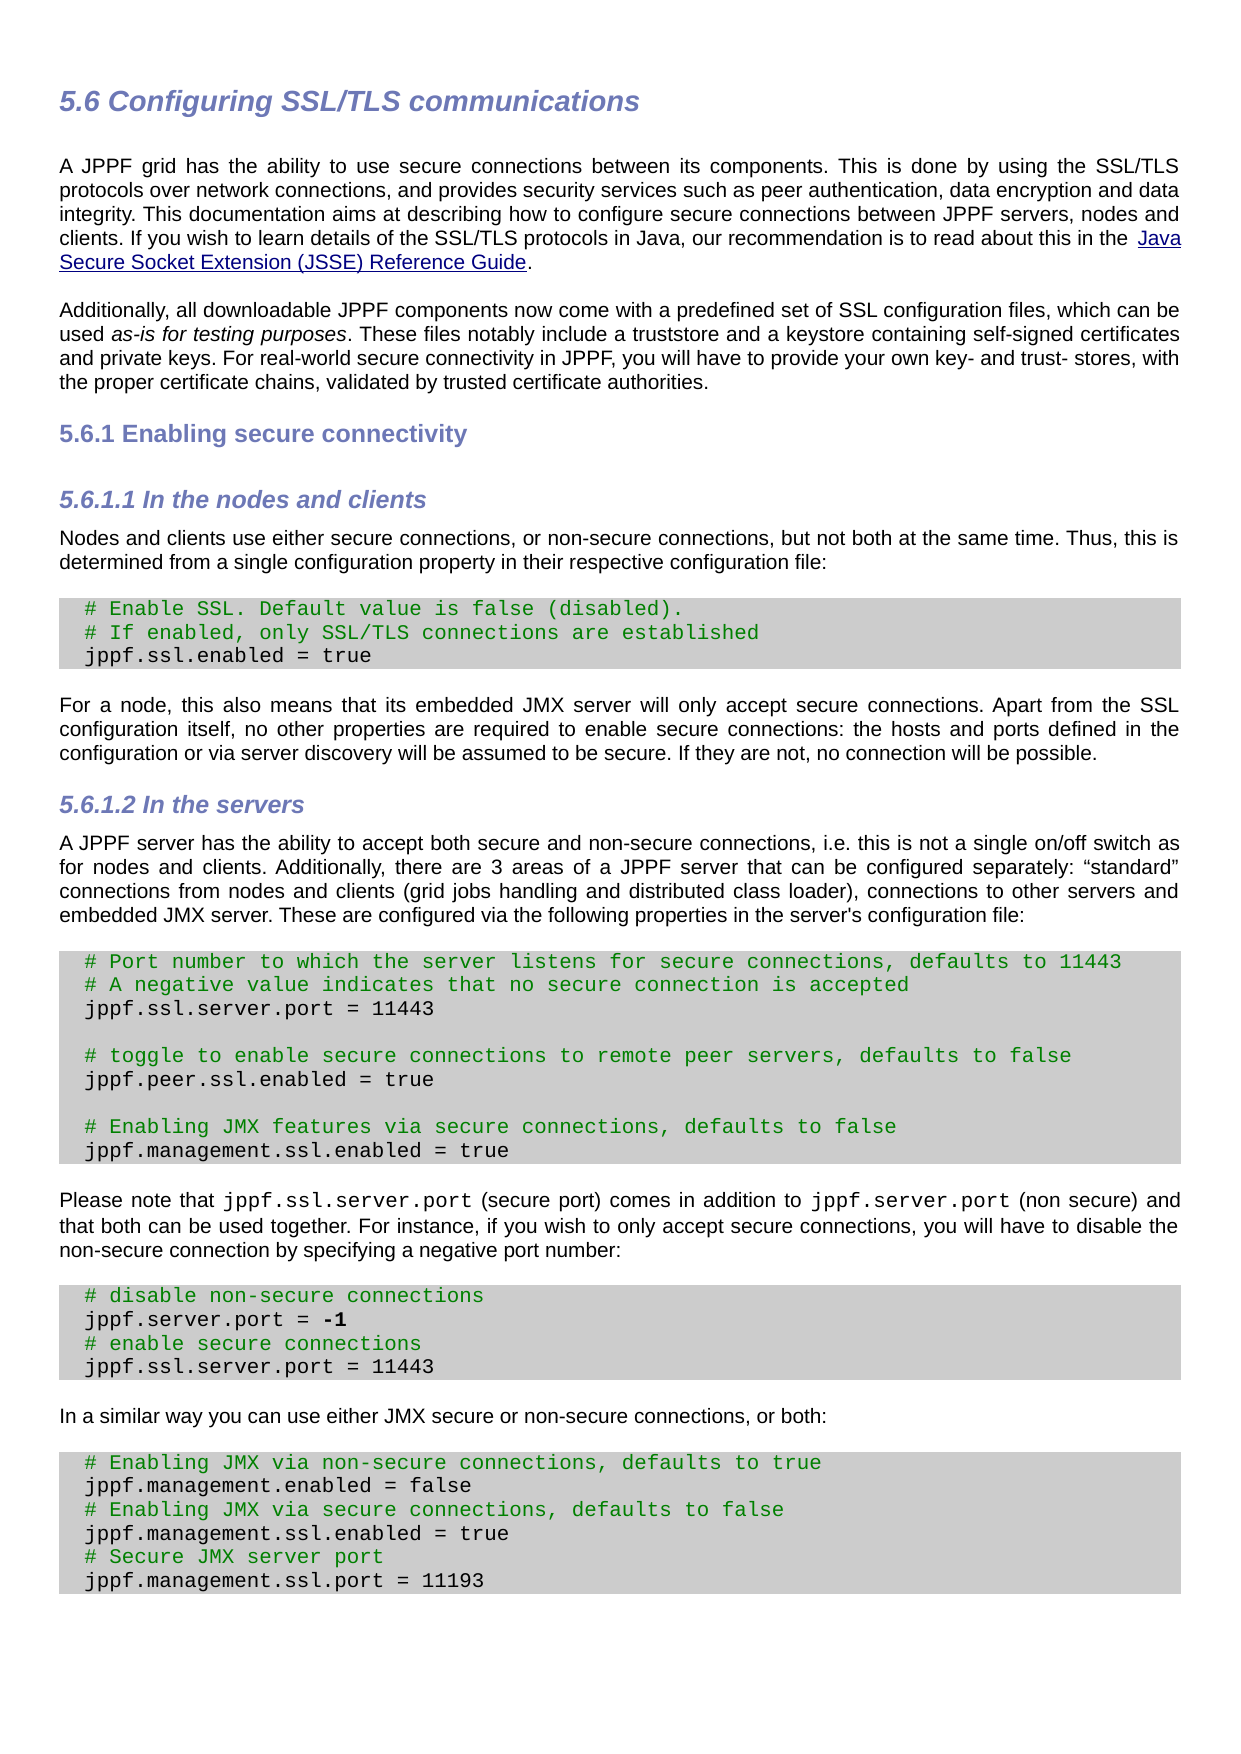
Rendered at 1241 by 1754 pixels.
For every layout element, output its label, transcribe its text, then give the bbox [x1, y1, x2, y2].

text jppf.server.port = -1 [59, 1309, 1181, 1333]
text jppf.ssl.enabled = true [59, 645, 1181, 669]
text # Enabling JMX features via secure connections, defaults to false [59, 1116, 1181, 1140]
text jppf.management.ssl.enabled = true [59, 1523, 1181, 1546]
text # If enabled, only SSL/TLS connections are established [59, 622, 1181, 645]
text jppf.ssl.server.port = 11443 [59, 998, 1181, 1022]
text jppf.management.enabled = false [59, 1475, 1181, 1499]
text # Port number to which the server listens for secure connections, defaults to 11443 [59, 951, 1181, 974]
text # Enabling JMX via secure connections, defaults to false [59, 1499, 1181, 1523]
text Additionally, all downloadable JPPF components now come with a predefined set of SSL configuration files, which can be used as-is for testing purposes. These files notably include a truststore and a keystore containing self-signed certificates and private keys. For real-world secure connectivity in JPPF, you will have to provide your own key- and trust- stores, with the proper certificate chains, validated by trusted certificate authorities. [59, 298, 1181, 394]
subtitle Configuring SSL/TLS communications [59, 84, 1181, 118]
text In a similar way you can use either JMX secure or non-secure connections, or both: [59, 1404, 1181, 1428]
text # disable non-secure connections [59, 1285, 1181, 1309]
text For a node, this also means that its embedded JMX server will only accept secure connections. Apart from the SSL configuration itself, no other properties are required to enable secure connections: the hosts and ports defined in the configuration or via server discovery will be assumed to be secure. If they are not, no connection will be possible. [59, 693, 1181, 765]
subtitle In the servers [59, 790, 1181, 818]
text # enable secure connections [59, 1333, 1181, 1356]
text # A negative value indicates that no secure connection is accepted [59, 974, 1181, 998]
text # Secure JMX server port [59, 1546, 1181, 1570]
text # Enable SSL. Default value is false (disabled). [59, 598, 1181, 622]
text Nodes and clients use either secure connections, or non-secure connections, but not both at the same time. Thus, this is determined from a single configuration property in their respective configuration file: [59, 526, 1181, 574]
text A JPPF server has the ability to accept both secure and non-secure connections, i.e. this is not a single on/off switch as for nodes and clients. Additionally, there are 3 areas of a JPPF server that can be configured separately: “standard” connections from nodes and clients (grid jobs handling and distributed class loader), connections to other servers and embedded JMX server. These are configured via the following properties in the server's configuration file: [59, 831, 1181, 927]
text # Enabling JMX via non-secure connections, defaults to true [59, 1452, 1181, 1475]
subtitle In the nodes and clients [59, 485, 1181, 514]
text jppf.management.ssl.port = 11193 [59, 1570, 1181, 1594]
text jppf.ssl.server.port = 11443 [59, 1356, 1181, 1380]
text A JPPF grid has the ability to use secure connections between its components. This is done by using the SSL/TLS protocols over network connections, and provides security services such as peer authentication, data encryption and data integrity. This documentation aims at describing how to configure secure connections between JPPF servers, nodes and clients. If you wish to learn details of the SSL/TLS protocols in Java, our recommendation is to read about this in the Java Secure Socket Extension (JSSE) Reference Guide. [59, 154, 1181, 274]
text jppf.management.ssl.enabled = true [59, 1140, 1181, 1164]
text jppf.peer.ssl.enabled = true [59, 1069, 1181, 1093]
text # toggle to enable secure connections to remote peer servers, defaults to false [59, 1045, 1181, 1069]
text Please note that jppf.ssl.server.port (secure port) comes in addition to jppf.server.port (non secure) and that both can be used together. For instance, if you wish to only accept secure connections, you will have to disable the non-secure connection by specifying a negative port number: [59, 1188, 1181, 1261]
subtitle Enabling secure connectivity [59, 419, 1181, 447]
